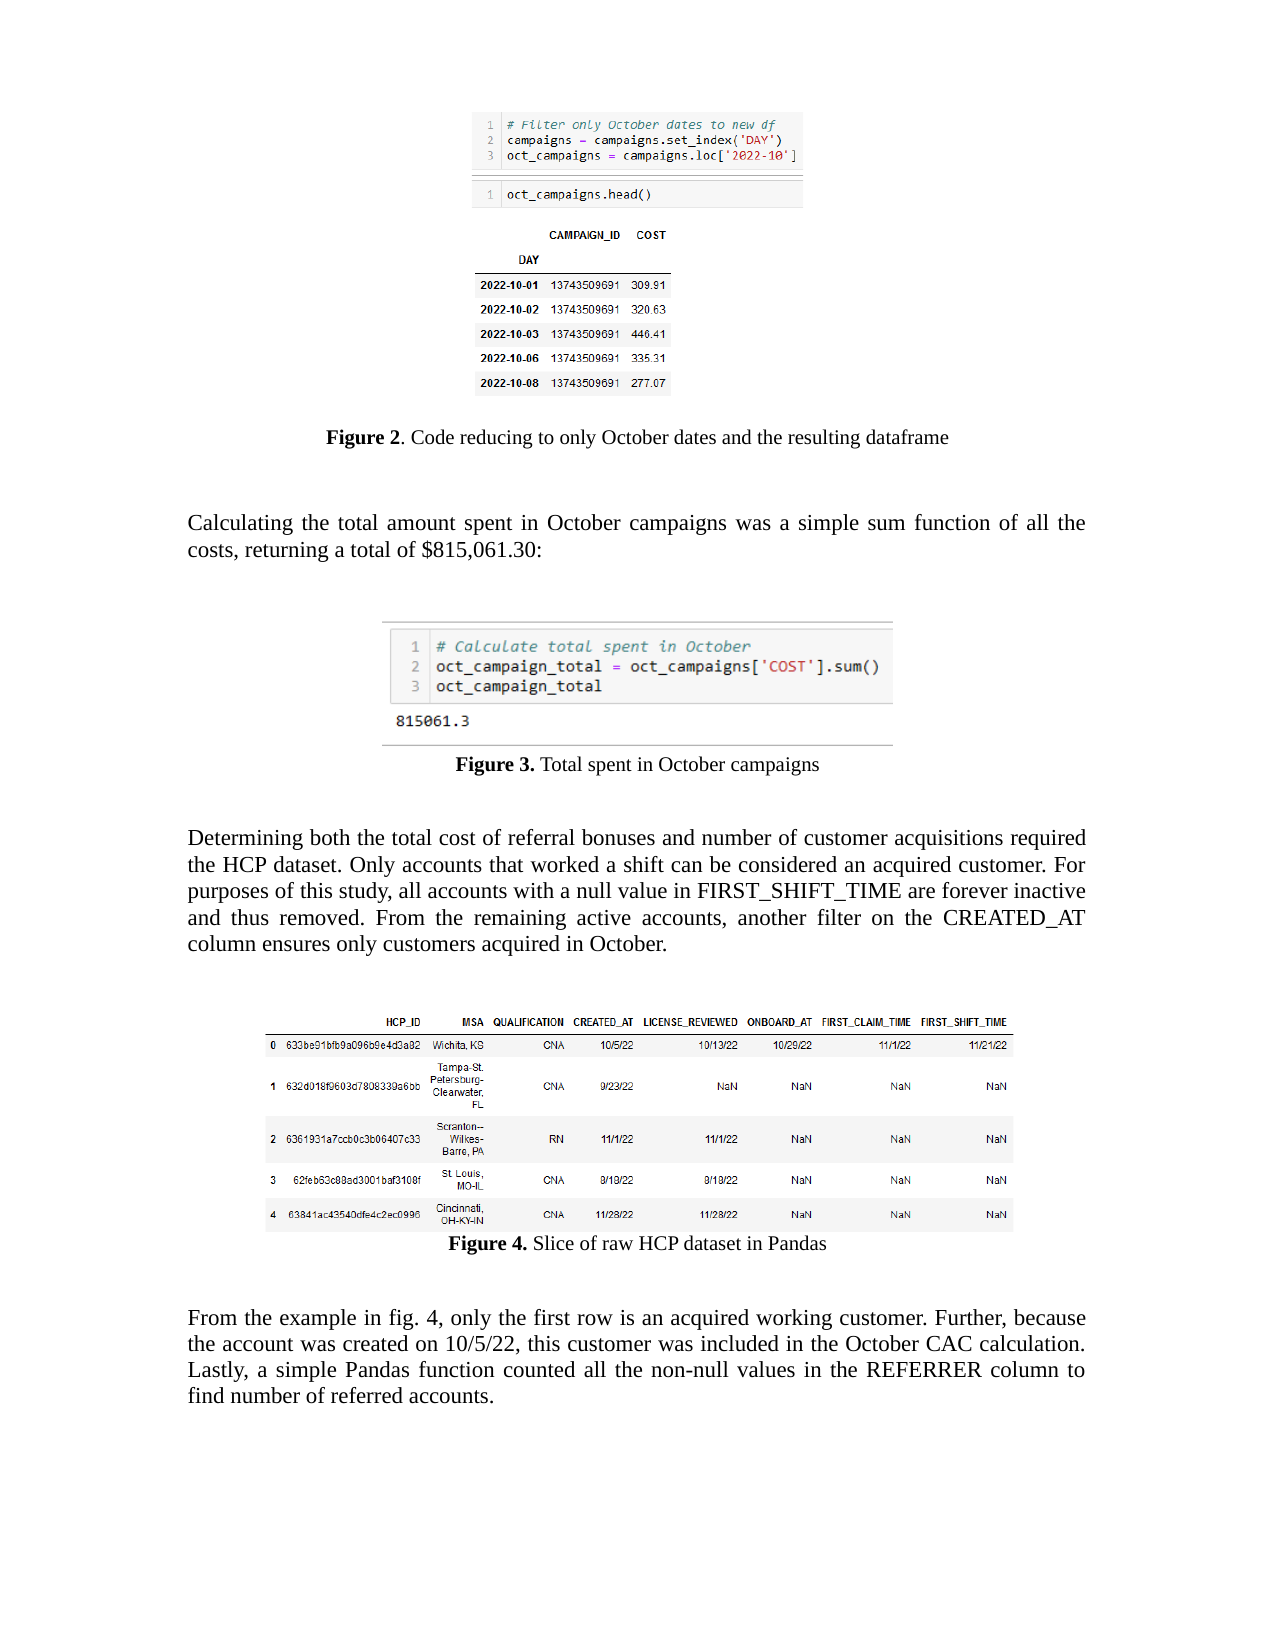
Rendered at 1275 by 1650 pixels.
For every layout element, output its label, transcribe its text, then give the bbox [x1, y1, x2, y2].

text Figure 2. Code reducing to only October dates and the resulting dataframe [187, 424, 1087, 449]
text Calculating the total amount spent in October campaigns was a simple sum function of all the costs, returning a total of $815,061.30: [187, 509, 1087, 562]
picture [382, 610, 893, 753]
picture [261, 1008, 1014, 1232]
text From the example in fig. 4, only the first row is an acquired working customer. Further, because the account was created on 10/5/22, this customer was included in the October CAC calculation. Lastly, a simple Pandas function counted all the non-null values in the REFERRER column to find number of referred accounts. [187, 1303, 1087, 1409]
text Figure 3. Total spent in October campaigns [187, 752, 1087, 776]
text Figure 4. Slice of raw HCP dataset in Pandas [187, 1231, 1087, 1255]
picture [471, 112, 804, 400]
text Determining both the total cost of referral bonuses and number of customer acquisitions required the HCP dataset. Only accounts that worked a shift can be considered an acquired customer. For purposes of this study, all accounts with a null value in FIRST_SHIFT_TIME are forever inactive and thus removed. From the remaining active accounts, another filter on the CREATED_AT column ensures only customers acquired in October. [187, 824, 1087, 956]
